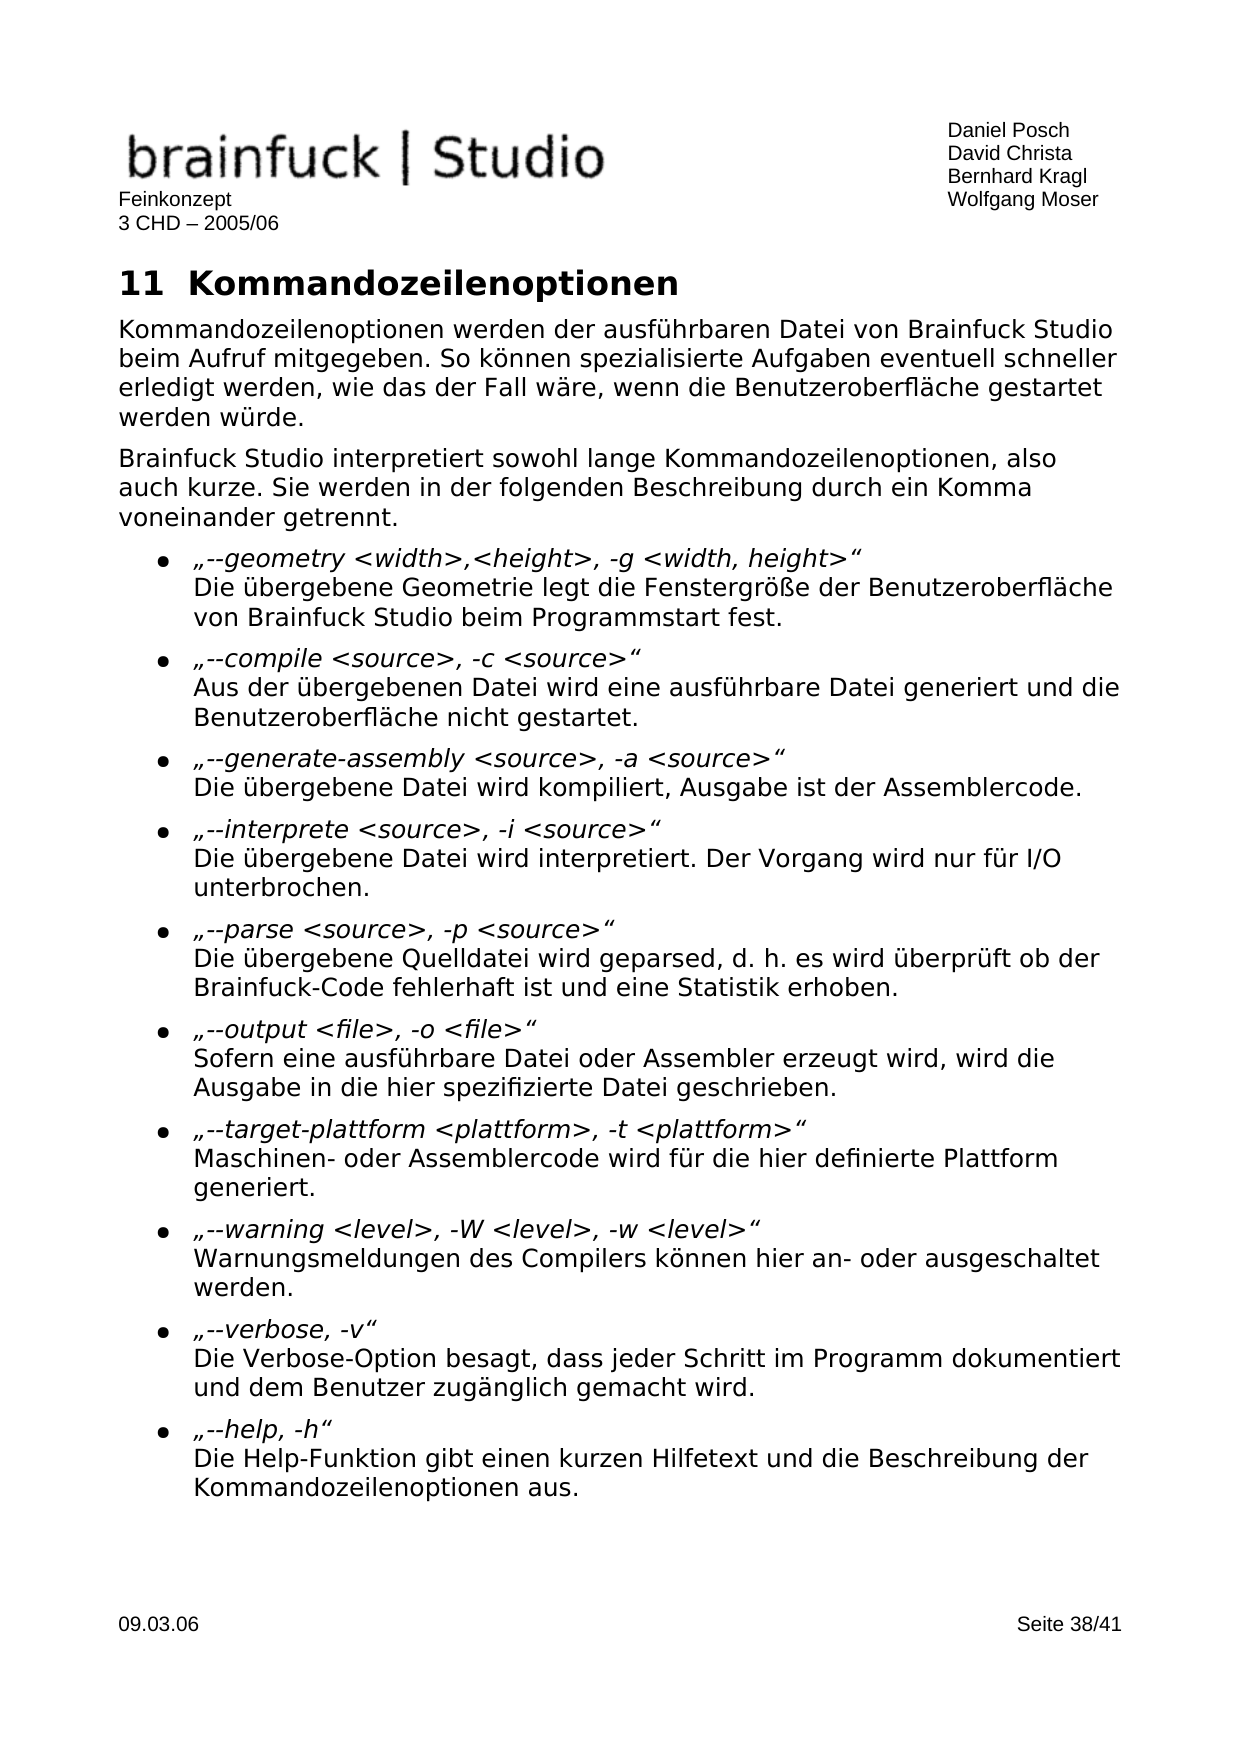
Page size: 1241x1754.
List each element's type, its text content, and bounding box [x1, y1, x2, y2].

picture [118, 118, 609, 187]
list „--help, -h“ Die Help-Funktion gibt einen kurzen Hilfetext und die Beschreibung der Kommandozeilenoptionen aus. [156, 1415, 1122, 1503]
list „--verbose, -v“ Die Verbose-Option besagt, dass jeder Schritt im Programm dokumentiert und dem Benutzer zugänglich gemacht wird. [156, 1315, 1122, 1403]
subtitle Kommandozeilenoptionen [118, 264, 1122, 303]
list „--target-plattform <plattform>, -t <plattform>“ Maschinen- oder Assemblercode wird für die hier definierte Plattform generiert. [156, 1115, 1122, 1203]
list „--interprete <source>, -i <source>“ Die übergebene Datei wird interpretiert. Der Vorgang wird nur für I/O unterbrochen. [156, 815, 1122, 903]
list „--compile <source>, -c <source>“ Aus der übergebenen Datei wird eine ausführbare Datei generiert und die Benutzeroberfläche nicht gestartet. [156, 644, 1122, 732]
list „--parse <source>, -p <source>“ Die übergebene Quelldatei wird geparsed, d. h. es wird überprüft ob der Brainfuck-Code fehlerhaft ist und eine Statistik erhoben. [156, 915, 1122, 1003]
list „--generate-assembly <source>, -a <source>“ Die übergebene Datei wird kompiliert, Ausgabe ist der Assemblercode. [156, 744, 1122, 803]
text Kommandozeilenoptionen werden der ausführbaren Datei von Brainfuck Studio beim Aufruf mitgegeben. So können spezialisierte Aufgaben eventuell schneller erledigt werden, wie das der Fall wäre, wenn die Benutzeroberfläche gestartet werden würde. [118, 315, 1122, 432]
text Brainfuck Studio interpretiert sowohl lange Kommandozeilenoptionen, also auch kurze. Sie werden in der folgenden Beschreibung durch ein Komma voneinander getrennt. [118, 444, 1122, 532]
list „--warning <level>, -W <level>, -w <level>“ Warnungsmeldungen des Compilers können hier an- oder ausgeschaltet werden. [156, 1215, 1122, 1303]
list „--output <file>, -o <file>“ Sofern eine ausführbare Datei oder Assembler erzeugt wird, wird die Ausgabe in die hier spezifizierte Datei geschrieben. [156, 1015, 1122, 1103]
list „--geometry <width>,<height>, -g <width, height>“ Die übergebene Geometrie legt die Fenstergröße der Benutzeroberfläche von Brainfuck Studio beim Programmstart fest. [156, 544, 1122, 632]
